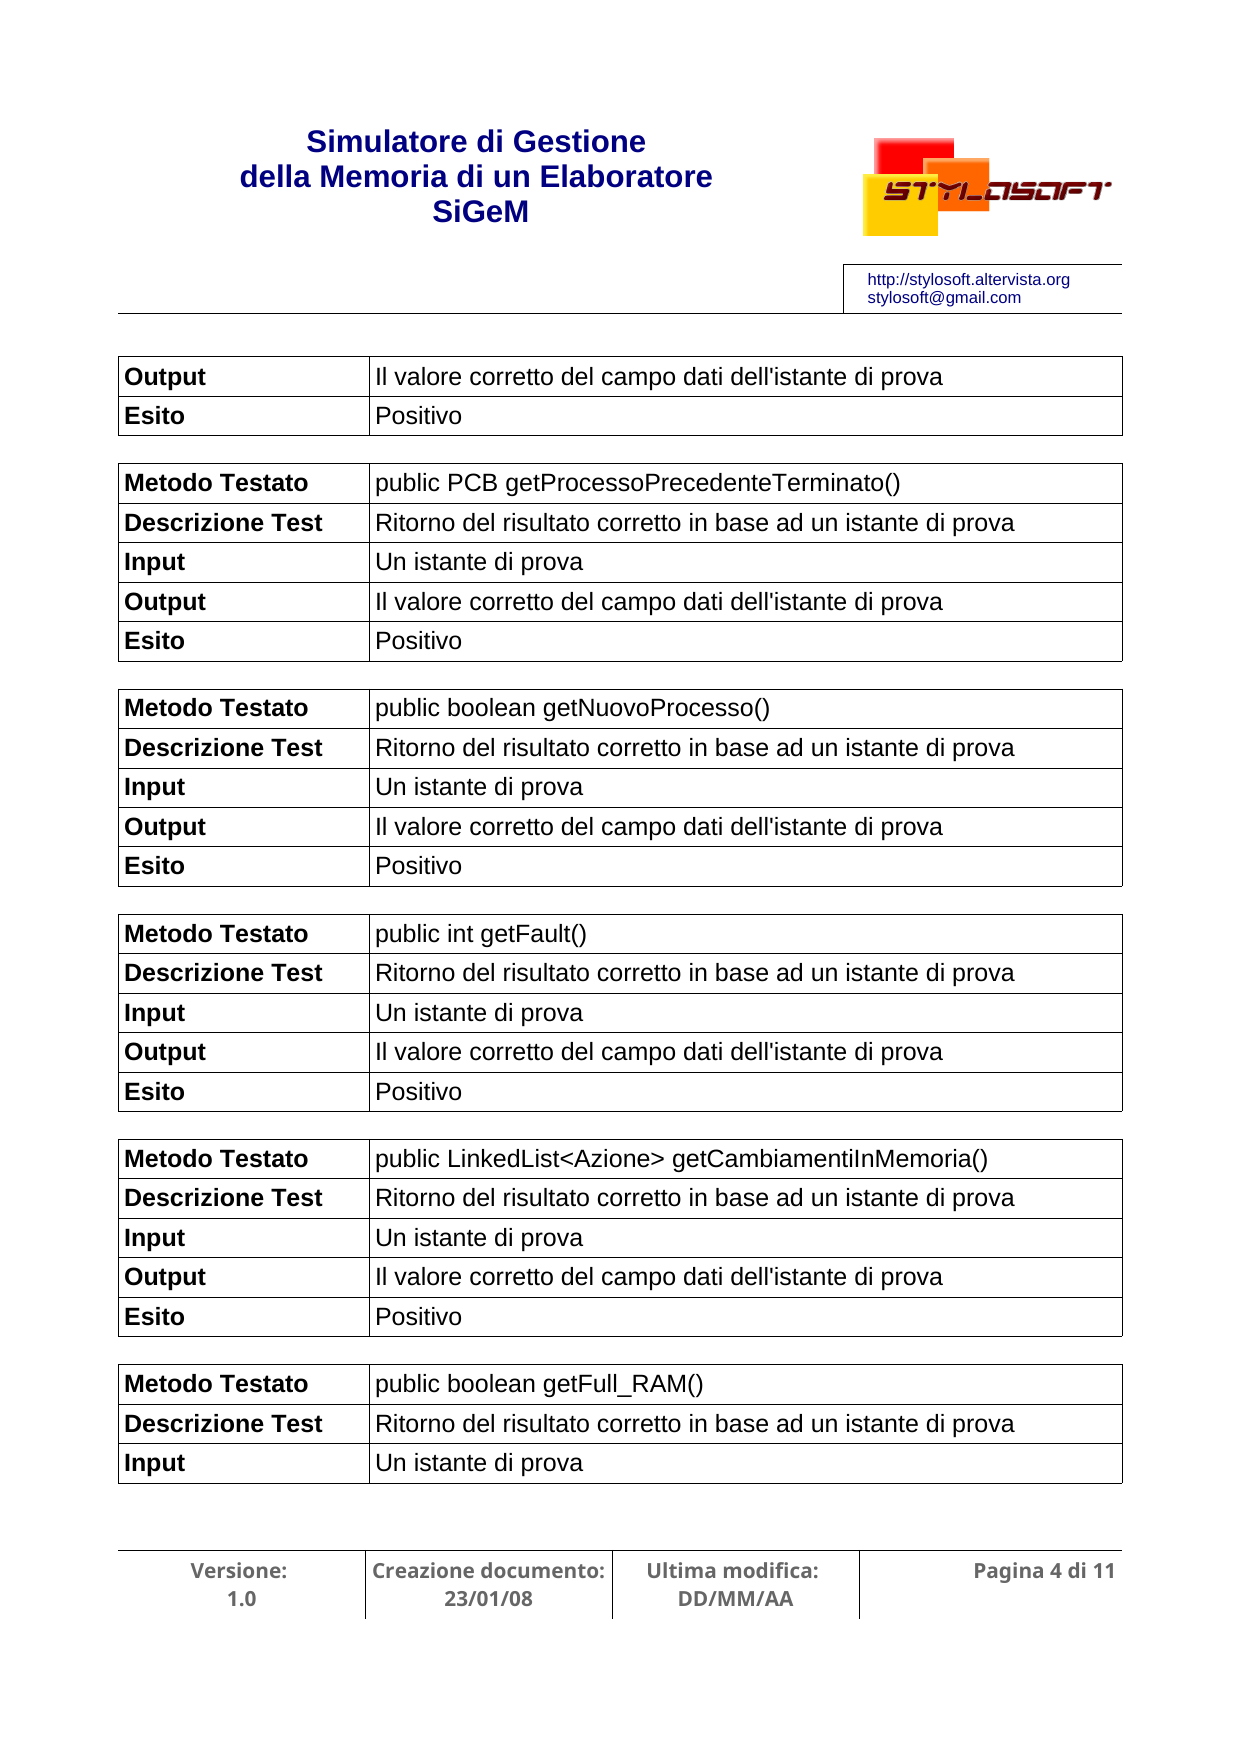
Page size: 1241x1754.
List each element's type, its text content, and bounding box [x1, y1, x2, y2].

table_cell Un istante di prova [370, 769, 1122, 807]
table_cell Ritorno del risultato corretto in base ad un istante di prova [370, 504, 1122, 542]
table_cell Esito [119, 622, 369, 661]
table_header public int getFault() [370, 915, 1122, 953]
table_cell Un istante di prova [370, 994, 1122, 1032]
table_cell Positivo [370, 397, 1122, 435]
table_cell Positivo [370, 1073, 1122, 1111]
picture [848, 123, 1117, 247]
table_cell Esito [119, 1073, 369, 1111]
table_cell Descrizione Test [119, 954, 369, 993]
table_header public boolean getNuovoProcesso() [370, 690, 1122, 728]
table_header public boolean getFull_RAM() [370, 1365, 1122, 1403]
table_cell Il valore corretto del campo dati dell'istante di prova [370, 1033, 1122, 1072]
table_cell Il valore corretto del campo dati dell'istante di prova [370, 357, 1122, 396]
table_cell Il valore corretto del campo dati dell'istante di prova [370, 583, 1122, 621]
table_cell Ritorno del risultato corretto in base ad un istante di prova [370, 1179, 1122, 1218]
table_header Metodo Testato [119, 690, 369, 728]
table_header public LinkedList<Azione> getCambiamentiInMemoria() [370, 1140, 1122, 1178]
table_cell Input [119, 543, 369, 582]
table_cell Input [119, 769, 369, 807]
table_cell Input [119, 1219, 369, 1257]
table_header Metodo Testato [119, 915, 369, 953]
table_cell Descrizione Test [119, 729, 369, 767]
table_cell Positivo [370, 622, 1122, 661]
table_cell Ritorno del risultato corretto in base ad un istante di prova [370, 729, 1122, 767]
table_cell Output [119, 1258, 369, 1297]
table_cell Un istante di prova [370, 543, 1122, 582]
table_cell Un istante di prova [370, 1444, 1122, 1482]
table_cell Input [119, 1444, 369, 1482]
table_header Metodo Testato [119, 1140, 369, 1178]
table_cell Descrizione Test [119, 1405, 369, 1443]
table_cell Ritorno del risultato corretto in base ad un istante di prova [370, 1405, 1122, 1443]
table_cell Input [119, 994, 369, 1032]
table_header Metodo Testato [119, 1365, 369, 1403]
table_header Metodo Testato [119, 464, 369, 503]
table_cell Esito [119, 397, 369, 435]
table_cell Descrizione Test [119, 504, 369, 542]
table_cell Positivo [370, 847, 1122, 886]
table_cell Esito [119, 1298, 369, 1336]
table_cell Esito [119, 847, 369, 886]
table_cell Ritorno del risultato corretto in base ad un istante di prova [370, 954, 1122, 993]
table_cell Output [119, 808, 369, 846]
table_cell Output [119, 357, 369, 396]
table_cell Output [119, 583, 369, 621]
table_cell Descrizione Test [119, 1179, 369, 1218]
table_cell Il valore corretto del campo dati dell'istante di prova [370, 808, 1122, 846]
table_header public PCB getProcessoPrecedenteTerminato() [370, 464, 1122, 503]
table_cell Un istante di prova [370, 1219, 1122, 1257]
table_cell Output [119, 1033, 369, 1072]
table_cell Il valore corretto del campo dati dell'istante di prova [370, 1258, 1122, 1297]
table_cell Positivo [370, 1298, 1122, 1336]
